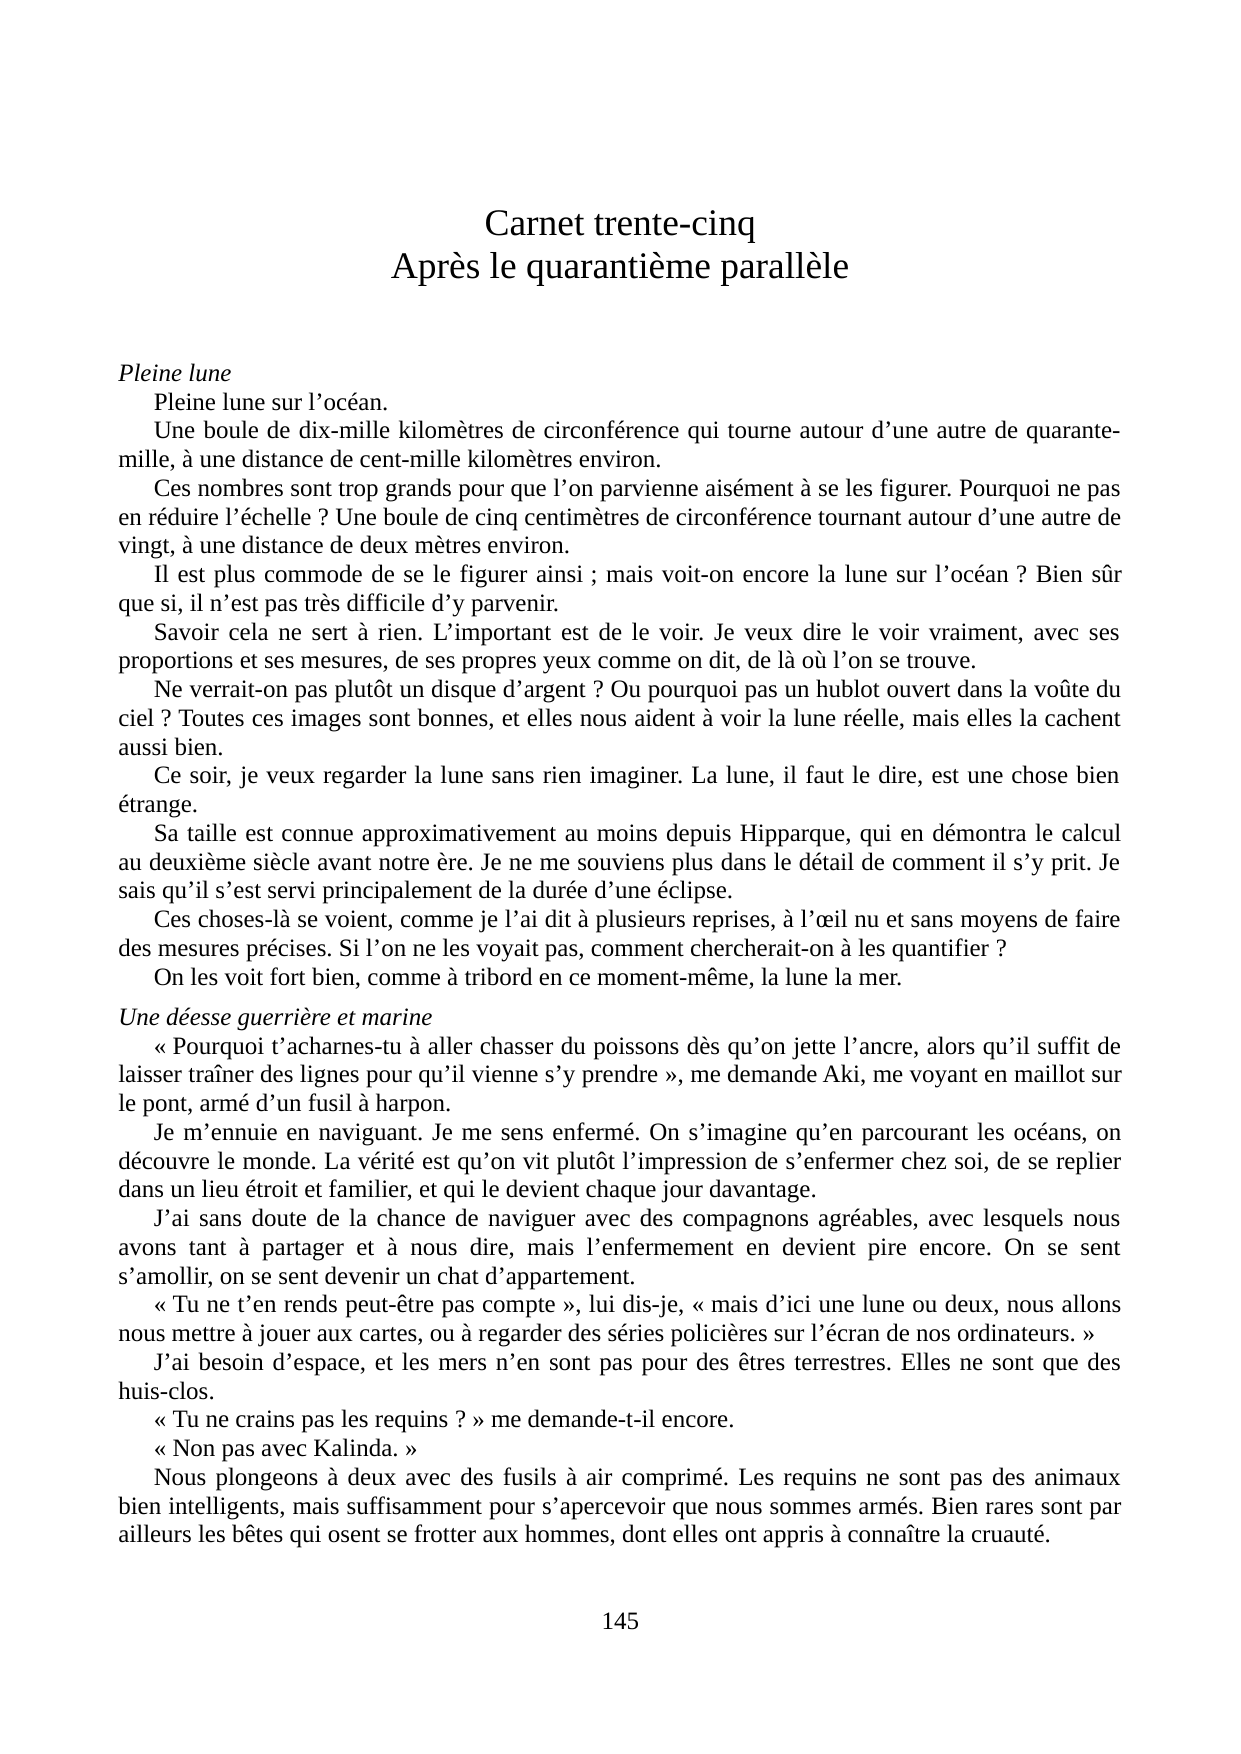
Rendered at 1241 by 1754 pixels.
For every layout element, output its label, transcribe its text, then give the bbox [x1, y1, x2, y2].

text Nous plongeons à deux avec des fusils à air comprimé. Les requins ne sont pas des animaux bien intelligents, mais suffisamment pour s’apercevoir que nous sommes armés. Bien rares sont par ailleurs les bêtes qui osent se frotter aux hommes, dont elles ont appris à connaître la cruauté. [118, 1462, 1122, 1548]
text « Non pas avec Kalinda. » [118, 1433, 1122, 1462]
text Sa taille est connue approximativement au moins depuis Hipparque, qui en démontra le calcul au deuxième siècle avant notre ère. Je ne me souviens plus dans le détail de comment il s’y prit. Je sais qu’il s’est servi principalement de la durée d’une éclipse. [118, 818, 1122, 904]
text Ces choses-là se voient, comme je l’ai dit à plusieurs reprises, à l’œil nu et sans moyens de faire des mesures précises. Si l’on ne les voyait pas, comment chercherait-on à les quantifier ? [118, 904, 1122, 962]
text Je m’ennuie en naviguant. Je me sens enfermé. On s’imagine qu’en parcourant les océans, on découvre le monde. La vérité est qu’on vit plutôt l’impression de s’enfermer chez soi, de se replier dans un lieu étroit et familier, et qui le devient chaque jour davantage. [118, 1117, 1122, 1203]
text Ces nombres sont trop grands pour que l’on parvienne aisément à se les figurer. Pourquoi ne pas en réduire l’échelle ? Une boule de cinq centimètres de circonférence tournant autour d’une autre de vingt, à une distance de deux mètres environ. [118, 473, 1122, 559]
text Une boule de dix-mille kilomètres de circonférence qui tourne autour d’une autre de quarante-mille, à une distance de cent-mille kilomètres environ. [118, 415, 1122, 473]
text « Tu ne t’en rends peut-être pas compte », lui dis-je, « mais d’ici une lune ou deux, nous allons nous mettre à jouer aux cartes, ou à regarder des séries policières sur l’écran de nos ordinateurs. » [118, 1289, 1122, 1347]
subtitle Carnet trente-cinq Après le quarantième parallèle [118, 201, 1122, 287]
text Ce soir, je veux regarder la lune sans rien imaginer. La lune, il faut le dire, est une chose bien étrange. [118, 760, 1122, 818]
text Pleine lune sur l’océan. [118, 387, 1122, 415]
text Savoir cela ne sert à rien. L’important est de le voir. Je veux dire le voir vraiment, avec ses proportions et ses mesures, de ses propres yeux comme on dit, de là où l’on se trouve. [118, 617, 1122, 674]
text On les voit fort bien, comme à tribord en ce moment-même, la lune la mer. [118, 962, 1122, 990]
text Ne verrait-on pas plutôt un disque d’argent ? Ou pourquoi pas un hublot ouvert dans la voûte du ciel ? Toutes ces images sont bonnes, et elles nous aident à voir la lune réelle, mais elles la cachent aussi bien. [118, 674, 1122, 760]
subtitle Pleine lune [118, 358, 1122, 387]
text J’ai besoin d’espace, et les mers n’en sont pas pour des êtres terrestres. Elles ne sont que des huis-clos. [118, 1347, 1122, 1404]
text J’ai sans doute de la chance de naviguer avec des compagnons agréables, avec lesquels nous avons tant à partager et à nous dire, mais l’enfermement en devient pire encore. On se sent s’amollir, on se sent devenir un chat d’appartement. [118, 1203, 1122, 1289]
subtitle Une déesse guerrière et marine [118, 1002, 1122, 1031]
text Il est plus commode de se le figurer ainsi ; mais voit-on encore la lune sur l’océan ? Bien sûr que si, il n’est pas très difficile d’y parvenir. [118, 559, 1122, 617]
text « Tu ne crains pas les requins ? » me demande-t-il encore. [118, 1404, 1122, 1433]
text « Pourquoi t’acharnes-tu à aller chasser du poissons dès qu’on jette l’ancre, alors qu’il suffit de laisser traîner des lignes pour qu’il vienne s’y prendre », me demande Aki, me voyant en maillot sur le pont, armé d’un fusil à harpon. [118, 1031, 1122, 1117]
